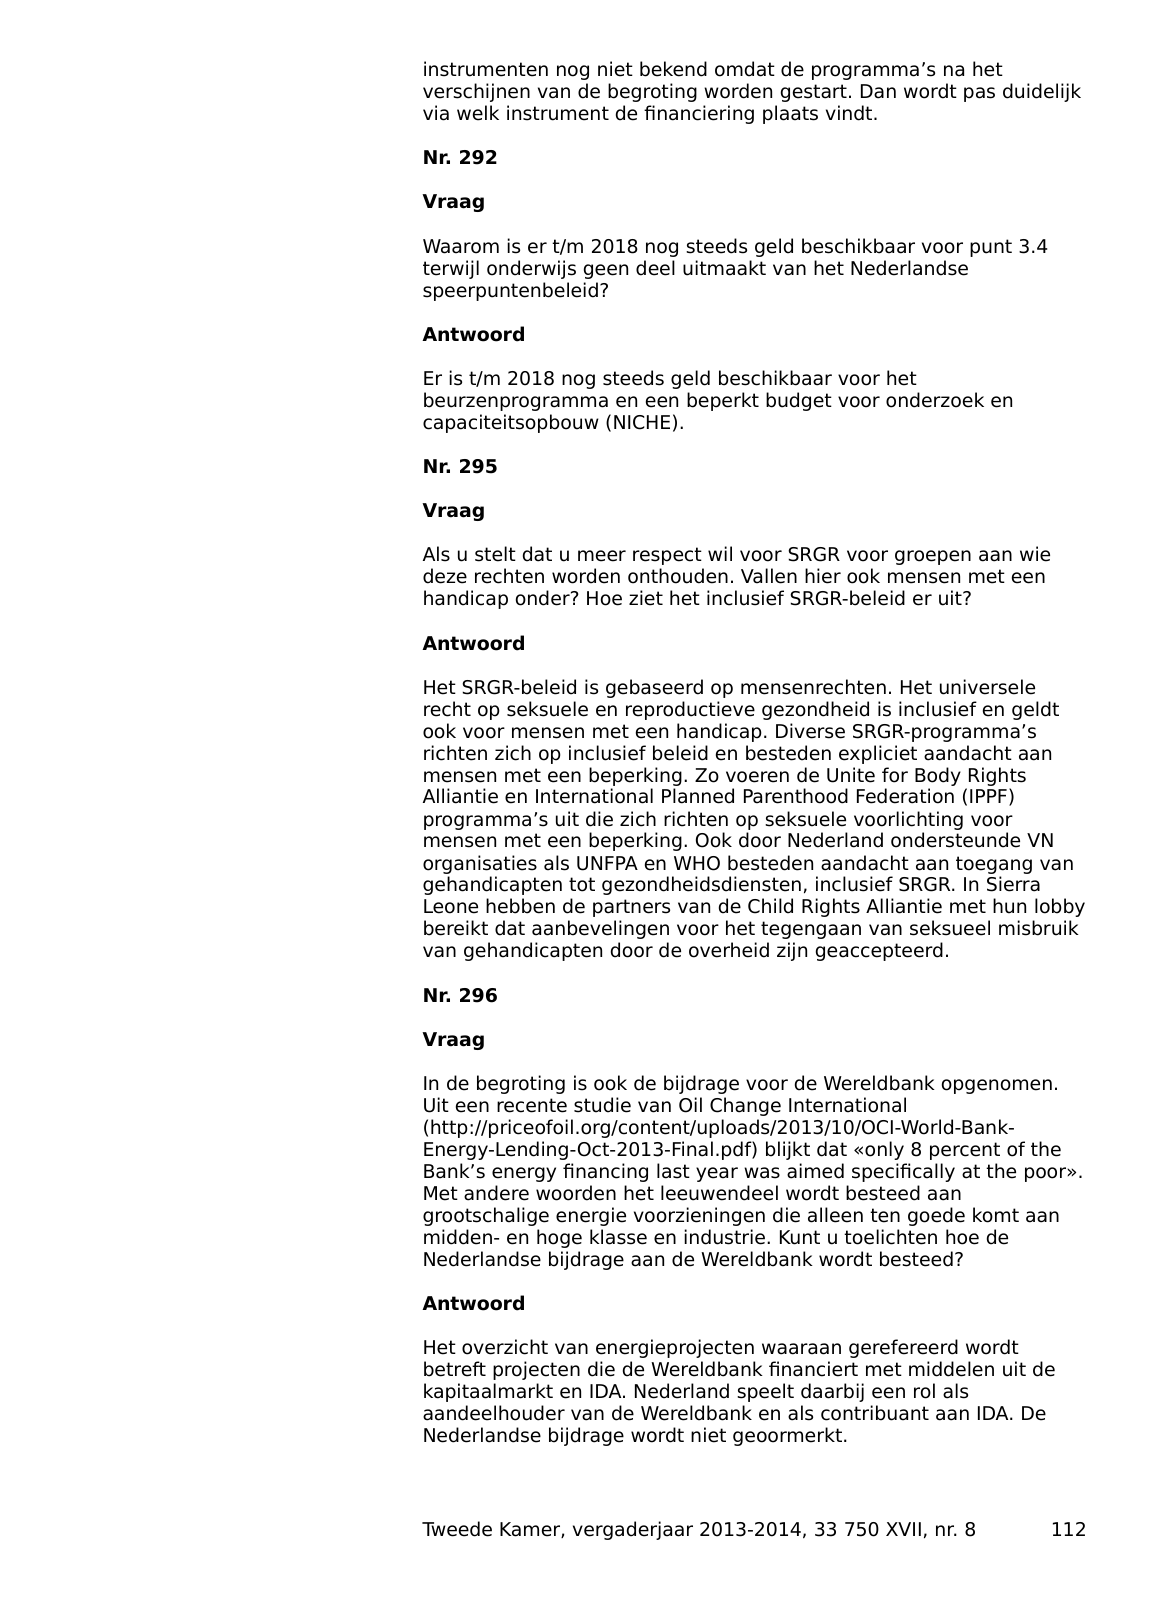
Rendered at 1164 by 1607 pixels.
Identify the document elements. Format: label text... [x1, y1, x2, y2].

subtitle Vraag [422, 1029, 1087, 1051]
text Er is t/m 2018 nog steeds geld beschikbaar voor het beurzenprogramma en een beperkt budget voor onderzoek en capaciteitsopbouw (NICHE). [422, 368, 1087, 434]
text Waarom is er t/m 2018 nog steeds geld beschikbaar voor punt 3.4 terwijl onderwijs geen deel uitmaakt van het Nederlandse speerpuntenbeleid? [422, 236, 1087, 301]
subtitle Vraag [422, 191, 1087, 213]
subtitle Nr. 292 [422, 147, 1087, 169]
text instrumenten nog niet bekend omdat de programma’s na het verschijnen van de begroting worden gestart. Dan wordt pas duidelijk via welk instrument de financiering plaats vindt. [422, 59, 1087, 125]
subtitle Antwoord [422, 632, 1087, 654]
text Het SRGR-beleid is gebaseerd op mensenrechten. Het universele recht op seksuele en reproductieve gezondheid is inclusief en geldt ook voor mensen met een handicap. Diverse SRGR-programma’s richten zich op inclusief beleid en besteden expliciet aandacht aan mensen met een beperking. Zo voeren de Unite for Body Rights Alliantie en International Planned Parenthood Federation (IPPF) programma’s uit die zich richten op seksuele voorlichting voor mensen met een beperking. Ook door Nederland ondersteunde VN organisaties als UNFPA en WHO besteden aandacht aan toegang van gehandicapten tot gezondheidsdiensten, inclusief SRGR. In Sierra Leone hebben de partners van de Child Rights Alliantie met hun lobby bereikt dat aanbevelingen voor het tegengaan van seksueel misbruik van gehandicapten door de overheid zijn geaccepteerd. [422, 677, 1087, 962]
subtitle Antwoord [422, 324, 1087, 346]
subtitle Antwoord [422, 1293, 1087, 1315]
subtitle Nr. 295 [422, 456, 1087, 478]
subtitle Nr. 296 [422, 984, 1087, 1006]
text Als u stelt dat u meer respect wil voor SRGR voor groepen aan wie deze rechten worden onthouden. Vallen hier ook mensen met een handicap onder? Hoe ziet het inclusief SRGR-beleid er uit? [422, 544, 1087, 610]
text Het overzicht van energieprojecten waaraan gerefereerd wordt betreft projecten die de Wereldbank financiert met middelen uit de kapitaalmarkt en IDA. Nederland speelt daarbij een rol als aandeelhouder van de Wereldbank en als contribuant aan IDA. De Nederlandse bijdrage wordt niet geoormerkt. [422, 1337, 1087, 1447]
text In de begroting is ook de bijdrage voor de Wereldbank opgenomen. Uit een recente studie van Oil Change International (http://priceofoil.org/content/uploads/2013/10/OCI-World-Bank-Energy-Lending-Oct-2013-Final.pdf) blijkt dat «only 8 percent of the Bank’s energy financing last year was aimed specifically at the poor». Met andere woorden het leeuwendeel wordt besteed aan grootschalige energie voorzieningen die alleen ten goede komt aan midden- en hoge klasse en industrie. Kunt u toelichten hoe de Nederlandse bijdrage aan de Wereldbank wordt besteed? [422, 1073, 1087, 1271]
subtitle Vraag [422, 500, 1087, 522]
